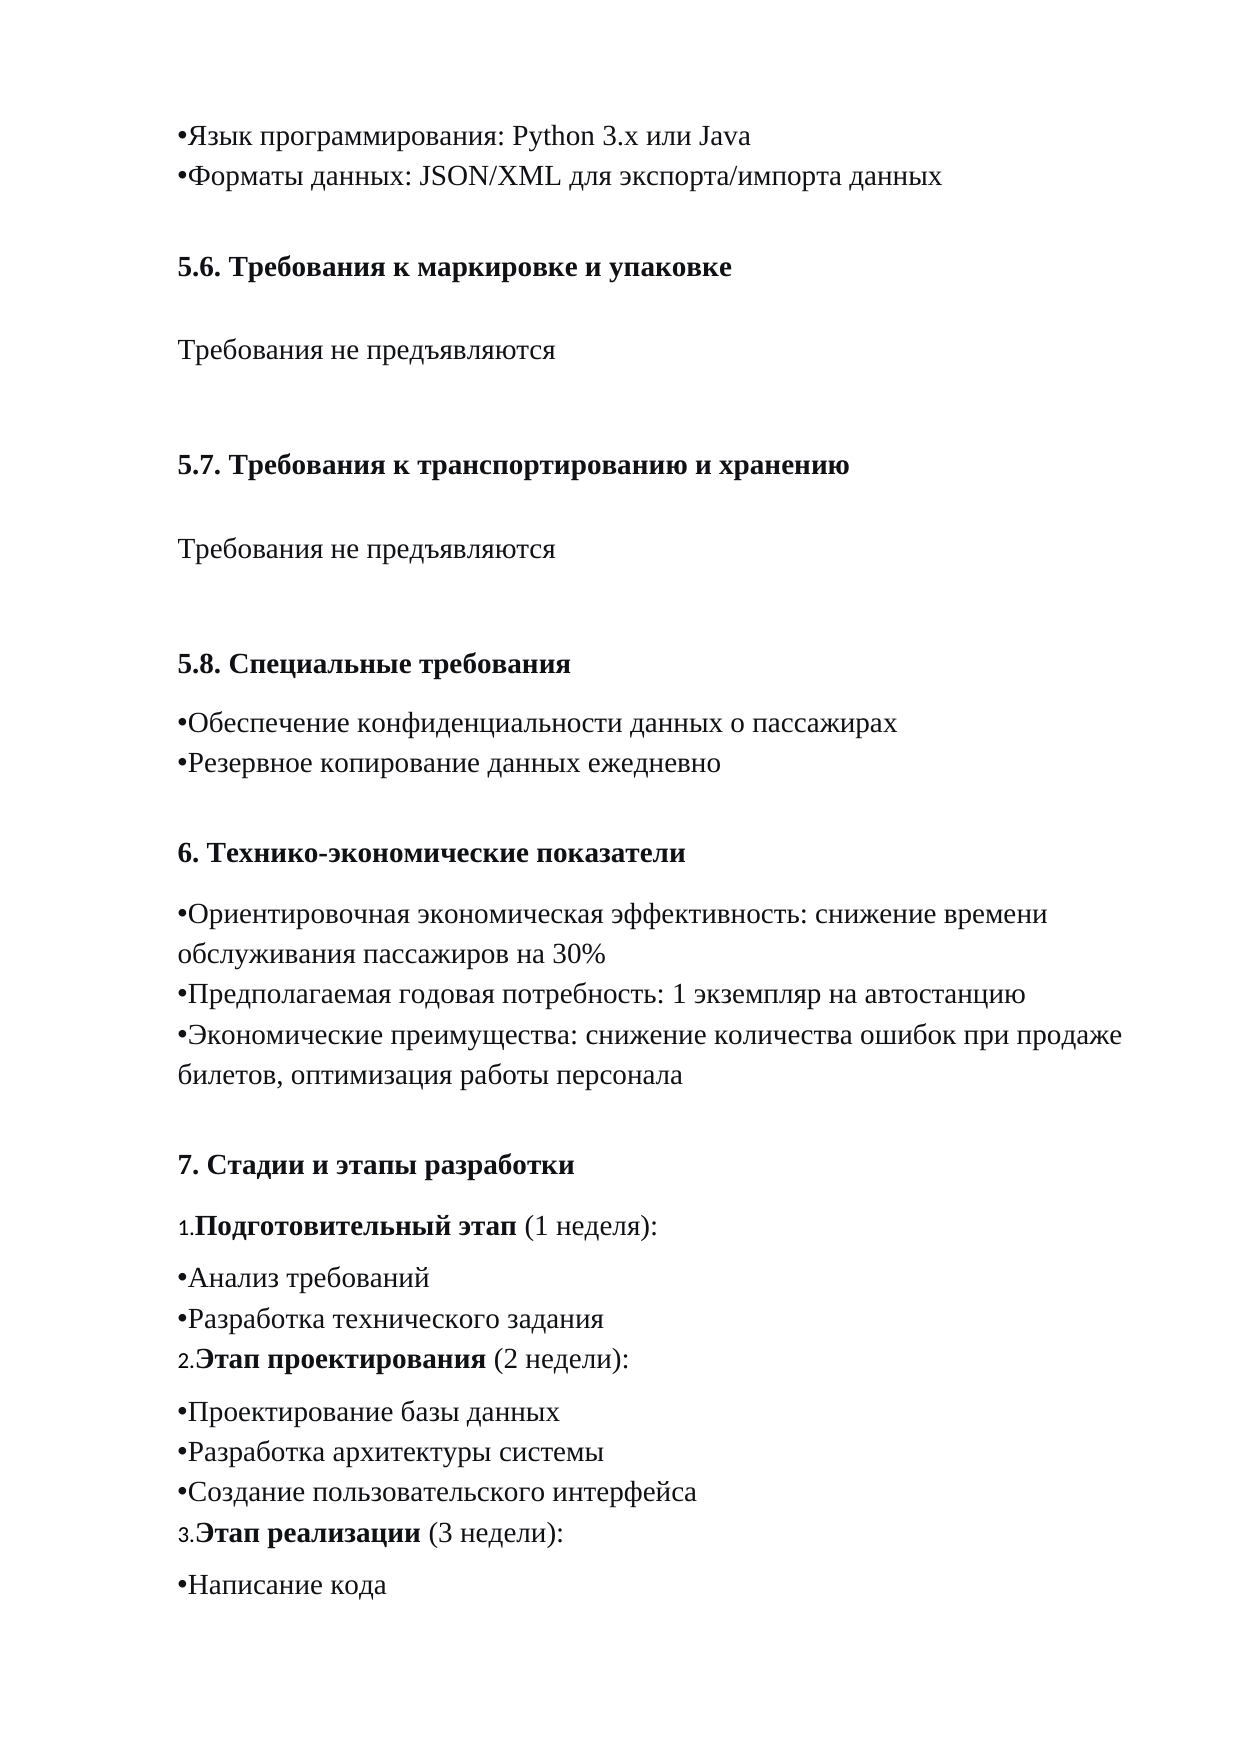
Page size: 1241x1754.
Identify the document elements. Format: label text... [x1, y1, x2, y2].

list Создание пользовательского интерфейса [177, 1474, 1152, 1508]
list Резервное копирование данных ежедневно [177, 745, 1152, 779]
list Разработка архитектуры системы [177, 1434, 1152, 1468]
list Анализ требований [177, 1261, 1152, 1294]
list Предполагаемая годовая потребность: 1 экземпляр на автостанцию [177, 976, 1152, 1010]
list Форматы данных: JSON/XML для экспорта/импорта данных [177, 158, 1152, 192]
list Написание кода [177, 1567, 1152, 1601]
subtitle 6. Технико-экономические показатели [177, 835, 1152, 869]
subtitle 7. Стадии и этапы разработки [177, 1147, 1152, 1181]
list Этап проектирования (2 недели): [177, 1341, 1152, 1375]
list Разработка технического задания [177, 1301, 1152, 1334]
text Требования не предъявляются [177, 531, 1152, 564]
list Проектирование базы данных [177, 1394, 1152, 1427]
list Этап реализации (3 недели): [177, 1515, 1152, 1548]
list Язык программирования: Python 3.x или Java [177, 118, 1152, 152]
list Экономические преимущества: снижение количества ошибок при продаже билетов, оптимизация работы персонала [177, 1017, 1152, 1091]
list Подготовительный этап (1 неделя): [177, 1208, 1152, 1241]
subtitle 5.7. Требования к транспортированию и хранению [177, 447, 1152, 481]
list Обеспечение конфиденциальности данных о пассажирах [177, 705, 1152, 738]
subtitle 5.6. Требования к маркировке и упаковке [177, 249, 1152, 282]
text Требования не предъявляются [177, 332, 1152, 366]
subtitle 5.8. Специальные требования [177, 646, 1152, 680]
list Ориентировочная экономическая эффективность: снижение времени обслуживания пассажиров на 30% [177, 896, 1152, 970]
